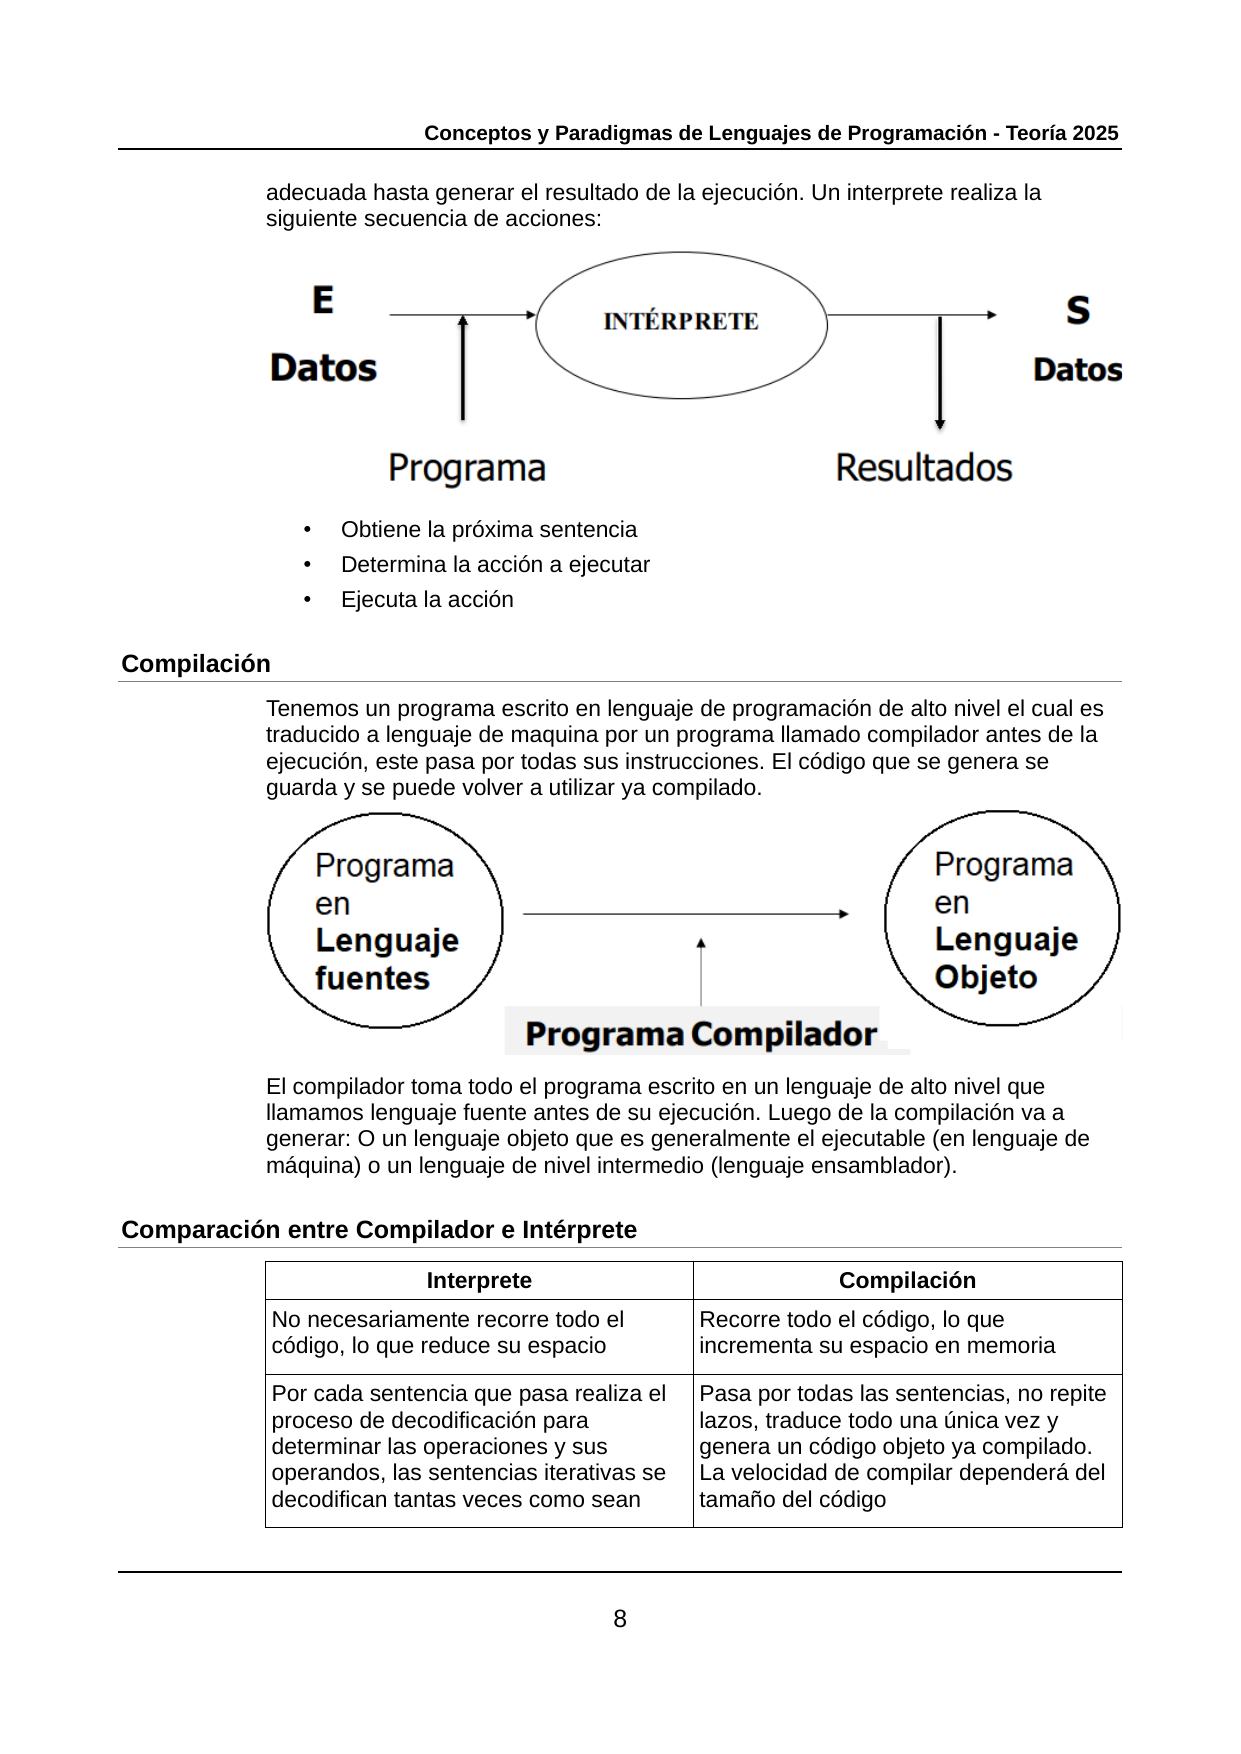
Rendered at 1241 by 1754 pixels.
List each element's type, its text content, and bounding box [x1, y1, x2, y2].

picture [265, 809, 1123, 1055]
text El compilador toma todo el programa escrito en un lenguaje de alto nivel que llamamos lenguaje fuente antes de su ejecución. Luego de la compilación va a generar: O un lenguaje objeto que es generalmente el ejecutable (en lenguaje de máquina) o un lenguaje de nivel intermedio (lenguaje ensamblador). [266, 1055, 1122, 1178]
table_header Interprete [266, 1262, 693, 1299]
table_header Compilación [694, 1262, 1122, 1299]
list Ejecuta la acción [303, 586, 1122, 612]
subtitle Compilación [118, 646, 1122, 681]
table_cell Por cada sentencia que pasa realiza el proceso de decodificación para determinar las operaciones y sus operandos, las sentencias iterativas se decodifican tantas veces como sean [266, 1375, 693, 1527]
list Obtiene la próxima sentencia [303, 516, 1122, 542]
text Tenemos un programa escrito en lenguaje de programación de alto nivel el cual es traducido a lenguaje de maquina por un programa llamado compilador antes de la ejecución, este pasa por todas sus instrucciones. El código que se genera se guarda y se puede volver a utilizar ya compilado. [266, 695, 1122, 800]
list Determina la acción a ejecutar [303, 551, 1122, 577]
table_cell Recorre todo el código, lo que incrementa su espacio en memoria [694, 1300, 1122, 1373]
table_cell No necesariamente recorre todo el código, lo que reduce su espacio [266, 1300, 693, 1373]
picture [265, 240, 1123, 490]
subtitle Comparación entre Compilador e Intérprete [118, 1212, 1122, 1247]
table_cell Pasa por todas las sentencias, no repite lazos, traduce todo una única vez y genera un código objeto ya compilado. La velocidad de compilar dependerá del tamaño del código [694, 1375, 1122, 1527]
text adecuada hasta generar el resultado de la ejecución. Un interprete realiza la siguiente secuencia de acciones: [266, 179, 1122, 232]
